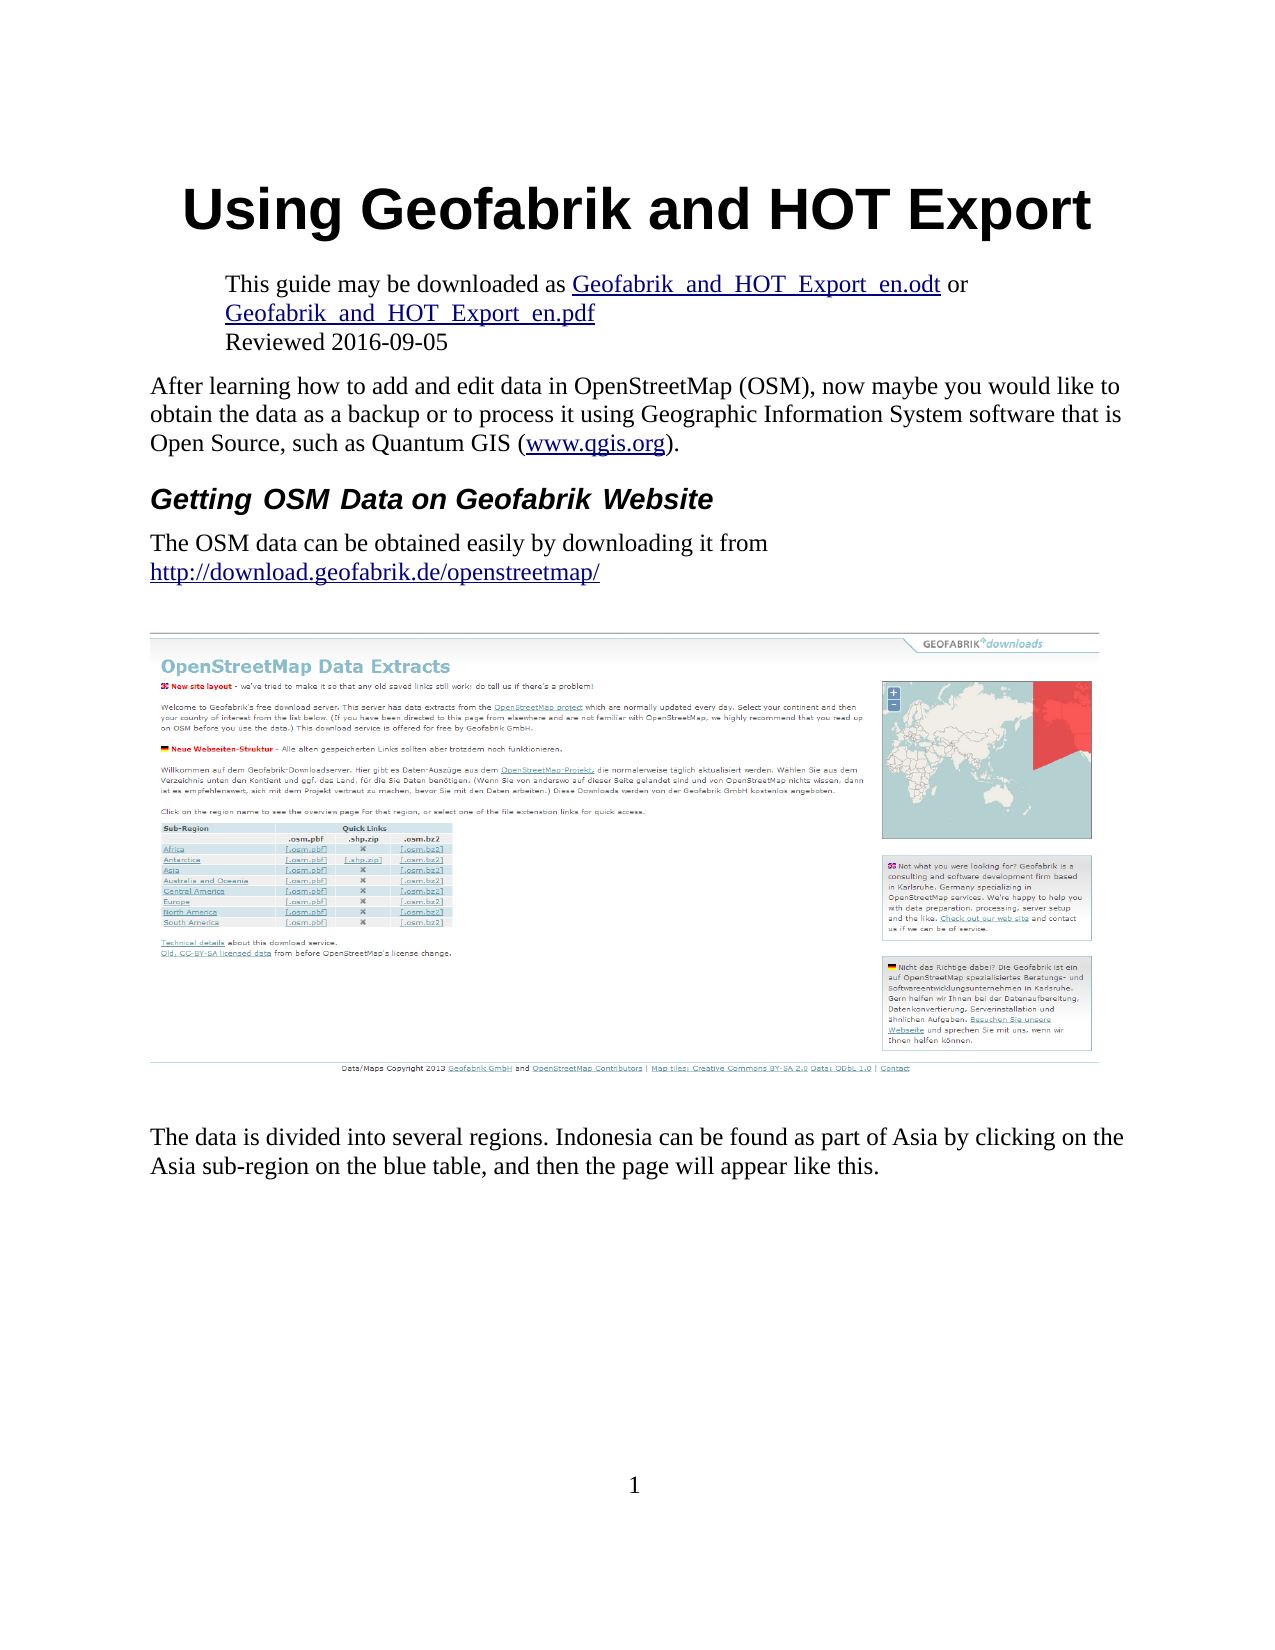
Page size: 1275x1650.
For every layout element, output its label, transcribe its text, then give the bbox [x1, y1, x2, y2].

title Using Geofabrik and HOT Export [150, 175, 1125, 242]
text This guide may be downloaded as Geofabrik_and_HOT_Export_en.odt or Geofabrik_and_HOT_Export_en.pdf Reviewed 2016-09-05 [225, 269, 1125, 356]
picture [150, 632, 1100, 1085]
subtitle Getting OSM Data on Geofabrik Website [150, 482, 1125, 516]
text The OSM data can be obtained easily by downloading it from http://download.geofabrik.de/openstreetmap/ [150, 528, 1125, 586]
text The data is divided into several regions. Indonesia can be found as part of Asia by clicking on the Asia sub-region on the blue table, and then the page will appear like this. [150, 1122, 1125, 1179]
text After learning how to add and edit data in OpenStreetMap (OSM), now maybe you would like to obtain the data as a backup or to process it using Geographic Information System software that is Open Source, such as Quantum GIS (www.qgis.org). [150, 371, 1125, 457]
